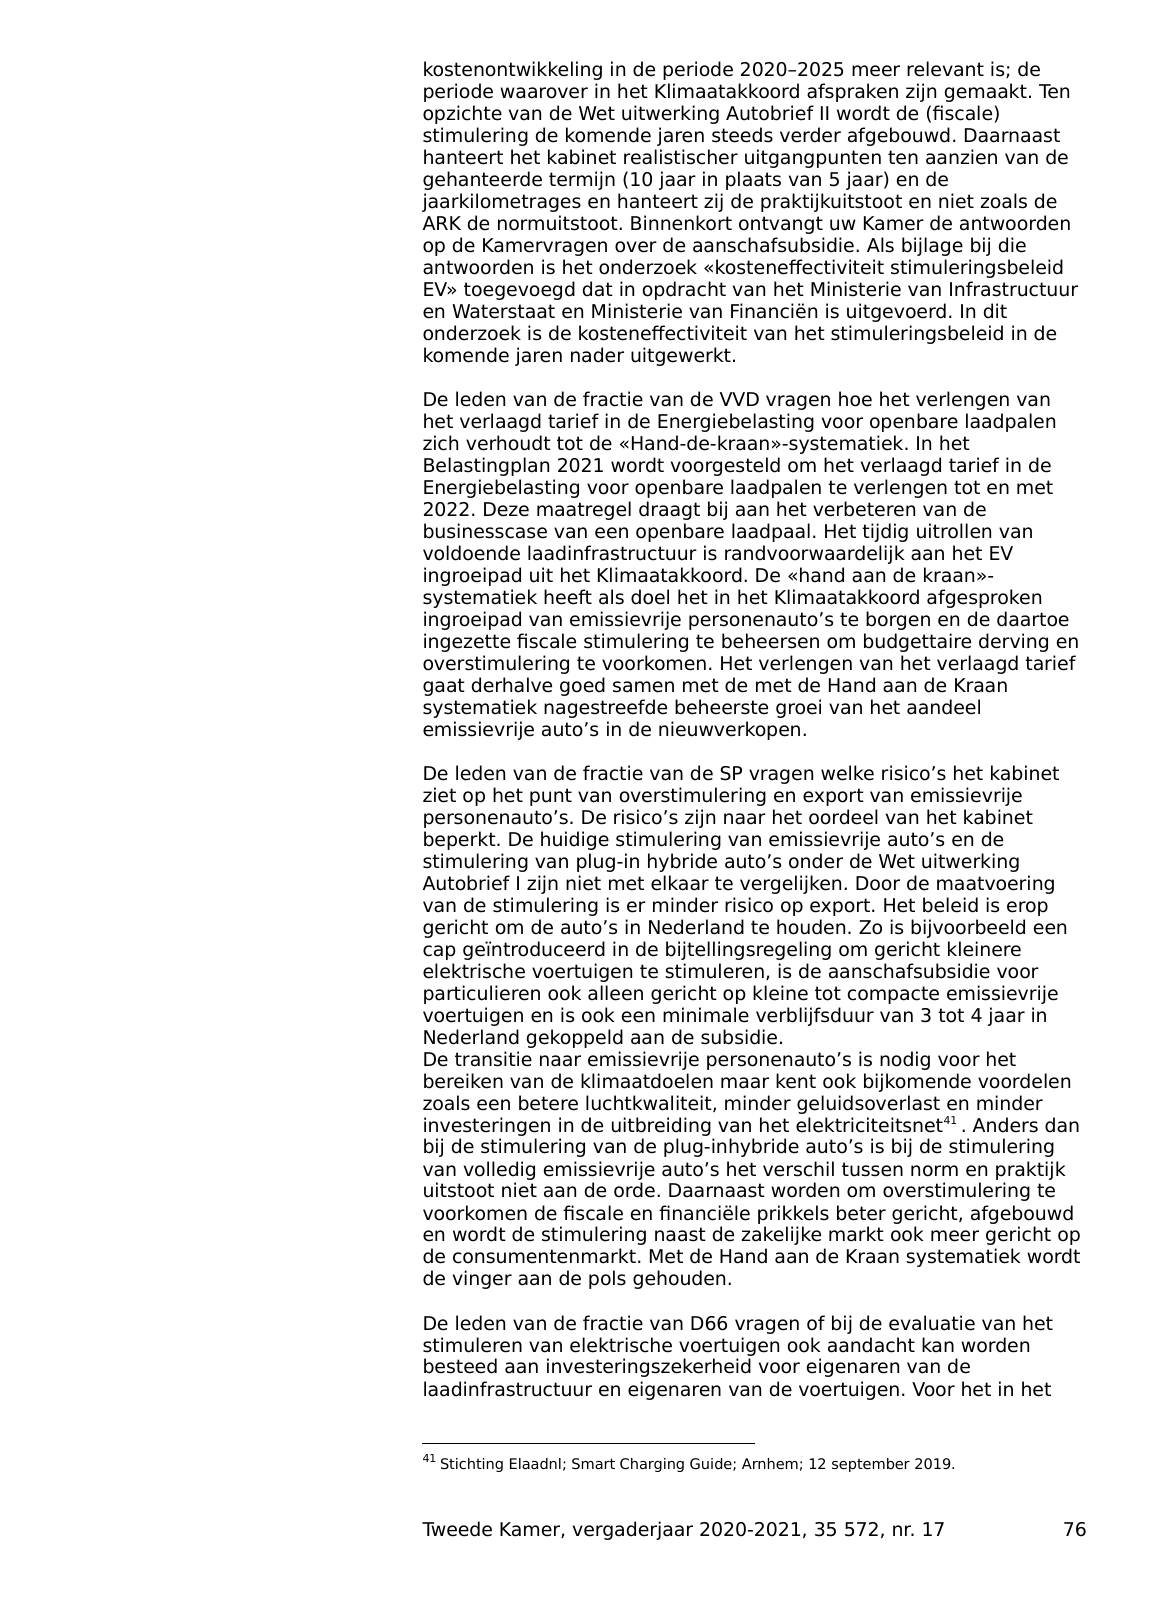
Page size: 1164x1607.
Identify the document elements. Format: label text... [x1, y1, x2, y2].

text De transitie naar emissievrije personenauto’s is nodig voor het bereiken van de klimaatdoelen maar kent ook bijkomende voordelen zoals een betere luchtkwaliteit, minder geluidsoverlast en minder investeringen in de uitbreiding van het elektriciteitsnet. Anders dan bij de stimulering van de plug-inhybride auto’s is bij de stimulering van volledig emissievrije auto’s het verschil tussen norm en praktijk uitstoot niet aan de orde. Daarnaast worden om overstimulering te voorkomen de fiscale en financiële prikkels beter gericht, afgebouwd en wordt de stimulering naast de zakelijke markt ook meer gericht op de consumentenmarkt. Met de Hand aan de Kraan systematiek wordt de vinger aan de pols gehouden. [422, 1048, 1087, 1290]
text De leden van de fractie van D66 vragen of bij de evaluatie van het stimuleren van elektrische voertuigen ook aandacht kan worden besteed aan investeringszekerheid voor eigenaren van de laadinfrastructuur en eigenaren van de voertuigen. Voor het in het [422, 1312, 1087, 1400]
text kostenontwikkeling in de periode 2020–2025 meer relevant is; de periode waarover in het Klimaatakkoord afspraken zijn gemaakt. Ten opzichte van de Wet uitwerking Autobrief II wordt de (fiscale) stimulering de komende jaren steeds verder afgebouwd. Daarnaast hanteert het kabinet realistischer uitgangpunten ten aanzien van de gehanteerde termijn (10 jaar in plaats van 5 jaar) en de jaarkilometrages en hanteert zij de praktijkuitstoot en niet zoals de ARK de normuitstoot. Binnenkort ontvangt uw Kamer de antwoorden op de Kamervragen over de aanschafsubsidie. Als bijlage bij die antwoorden is het onderzoek «kosteneffectiviteit stimuleringsbeleid EV» toegevoegd dat in opdracht van het Ministerie van Infrastructuur en Waterstaat en Ministerie van Financiën is uitgevoerd. In dit onderzoek is de kosteneffectiviteit van het stimuleringsbeleid in de komende jaren nader uitgewerkt. [422, 59, 1087, 367]
text De leden van de fractie van de SP vragen welke risico’s het kabinet ziet op het punt van overstimulering en export van emissievrije personenauto’s. De risico’s zijn naar het oordeel van het kabinet beperkt. De huidige stimulering van emissievrije auto’s en de stimulering van plug-in hybride auto’s onder de Wet uitwerking Autobrief I zijn niet met elkaar te vergelijken. Door de maatvoering van de stimulering is er minder risico op export. Het beleid is erop gericht om de auto’s in Nederland te houden. Zo is bijvoorbeeld een cap geïntroduceerd in de bijtellingsregeling om gericht kleinere elektrische voertuigen te stimuleren, is de aanschafsubsidie voor particulieren ook alleen gericht op kleine tot compacte emissievrije voertuigen en is ook een minimale verblijfsduur van 3 tot 4 jaar in Nederland gekoppeld aan de subsidie. [422, 763, 1087, 1048]
text Stichting Elaadnl; Smart Charging Guide; Arnhem; 12 september 2019. [422, 1452, 1087, 1474]
text De leden van de fractie van de VVD vragen hoe het verlengen van het verlaagd tarief in de Energiebelasting voor openbare laadpalen zich verhoudt tot de «Hand-de-kraan»-systematiek. In het Belastingplan 2021 wordt voorgesteld om het verlaagd tarief in de Energiebelasting voor openbare laadpalen te verlengen tot en met 2022. Deze maatregel draagt bij aan het verbeteren van de businesscase van een openbare laadpaal. Het tijdig uitrollen van voldoende laadinfrastructuur is randvoorwaardelijk aan het EV ingroeipad uit het Klimaatakkoord. De «hand aan de kraan»-systematiek heeft als doel het in het Klimaatakkoord afgesproken ingroeipad van emissievrije personenauto’s te borgen en de daartoe ingezette fiscale stimulering te beheersen om budgettaire derving en overstimulering te voorkomen. Het verlengen van het verlaagd tarief gaat derhalve goed samen met de met de Hand aan de Kraan systematiek nagestreefde beheerste groei van het aandeel emissievrije auto’s in de nieuwverkopen. [422, 389, 1087, 741]
